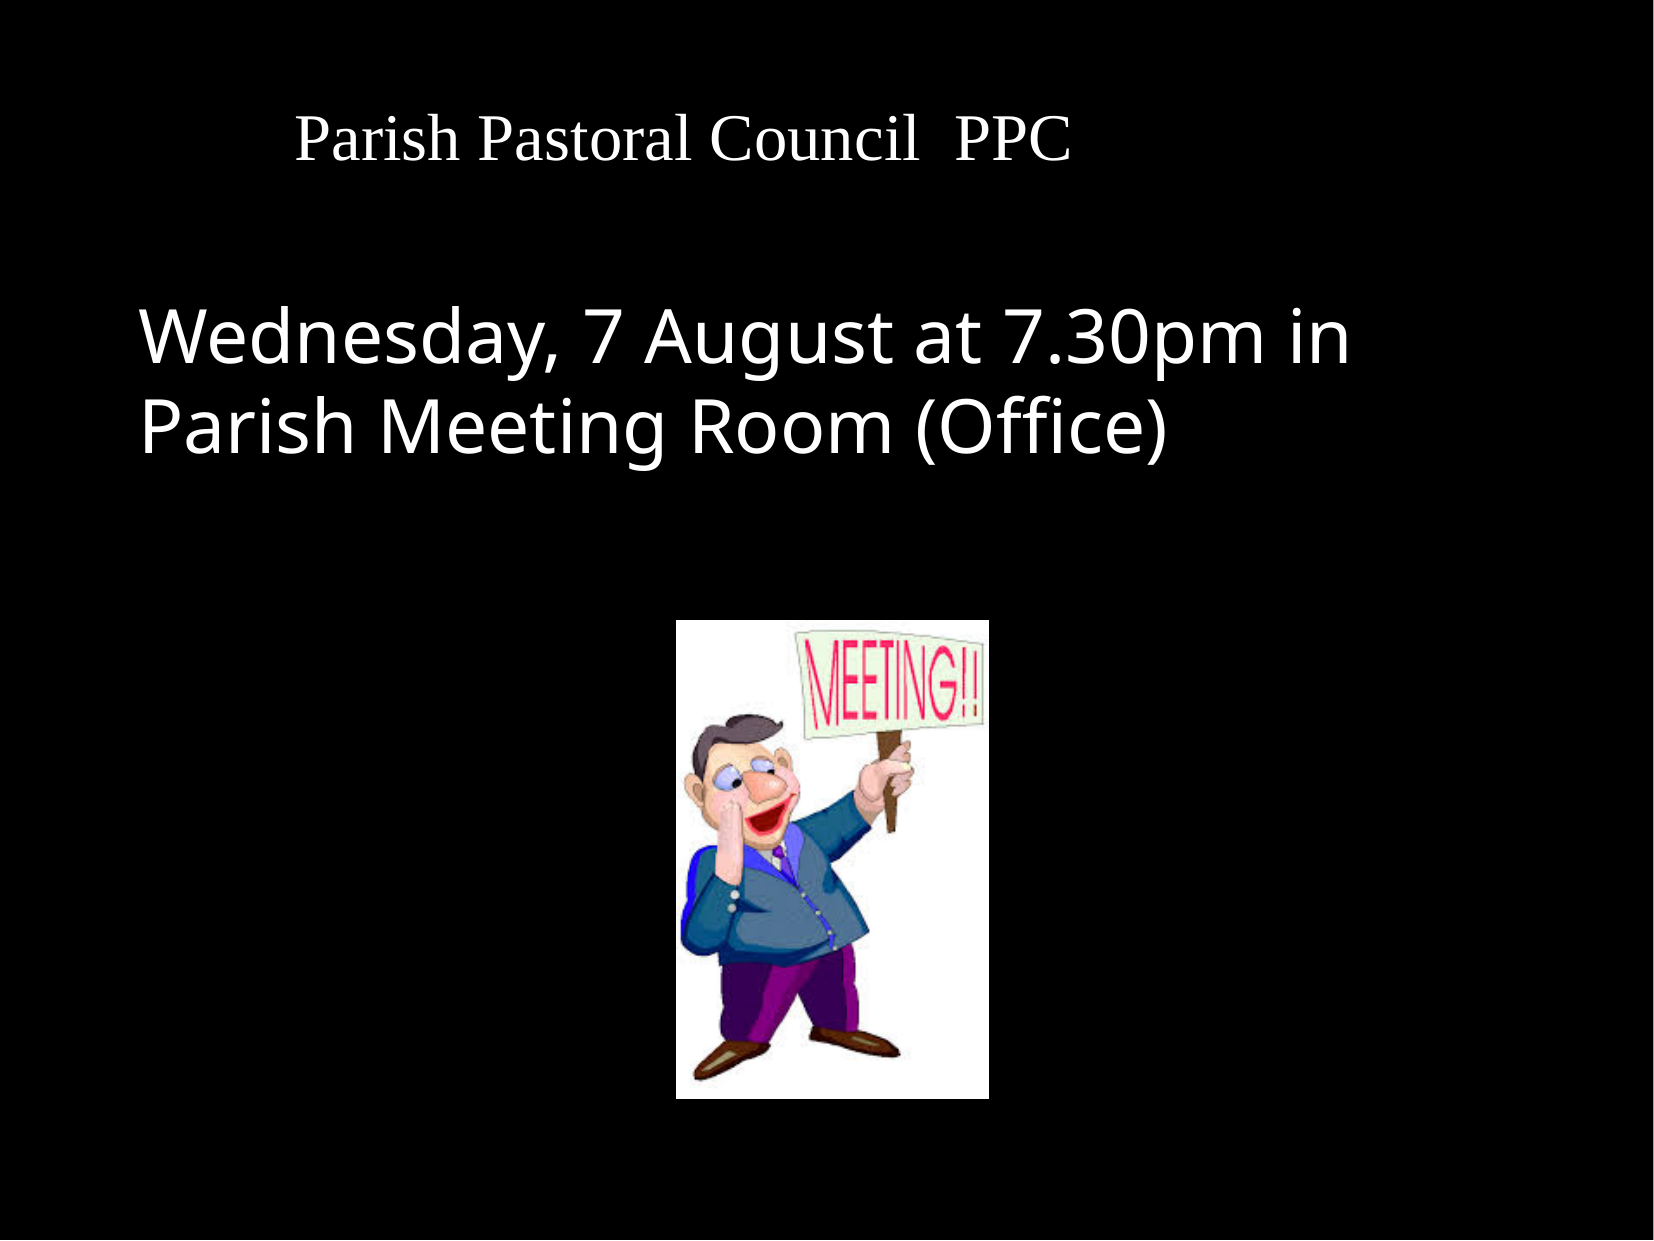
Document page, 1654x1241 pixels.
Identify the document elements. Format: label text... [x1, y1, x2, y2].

text_box Parish Pastoral Council PPC [279, 86, 1322, 182]
text_box Wednesday, 7 August at 7.30pm in Parish Meeting Room (Office) [123, 280, 1478, 476]
picture [676, 620, 989, 1099]
